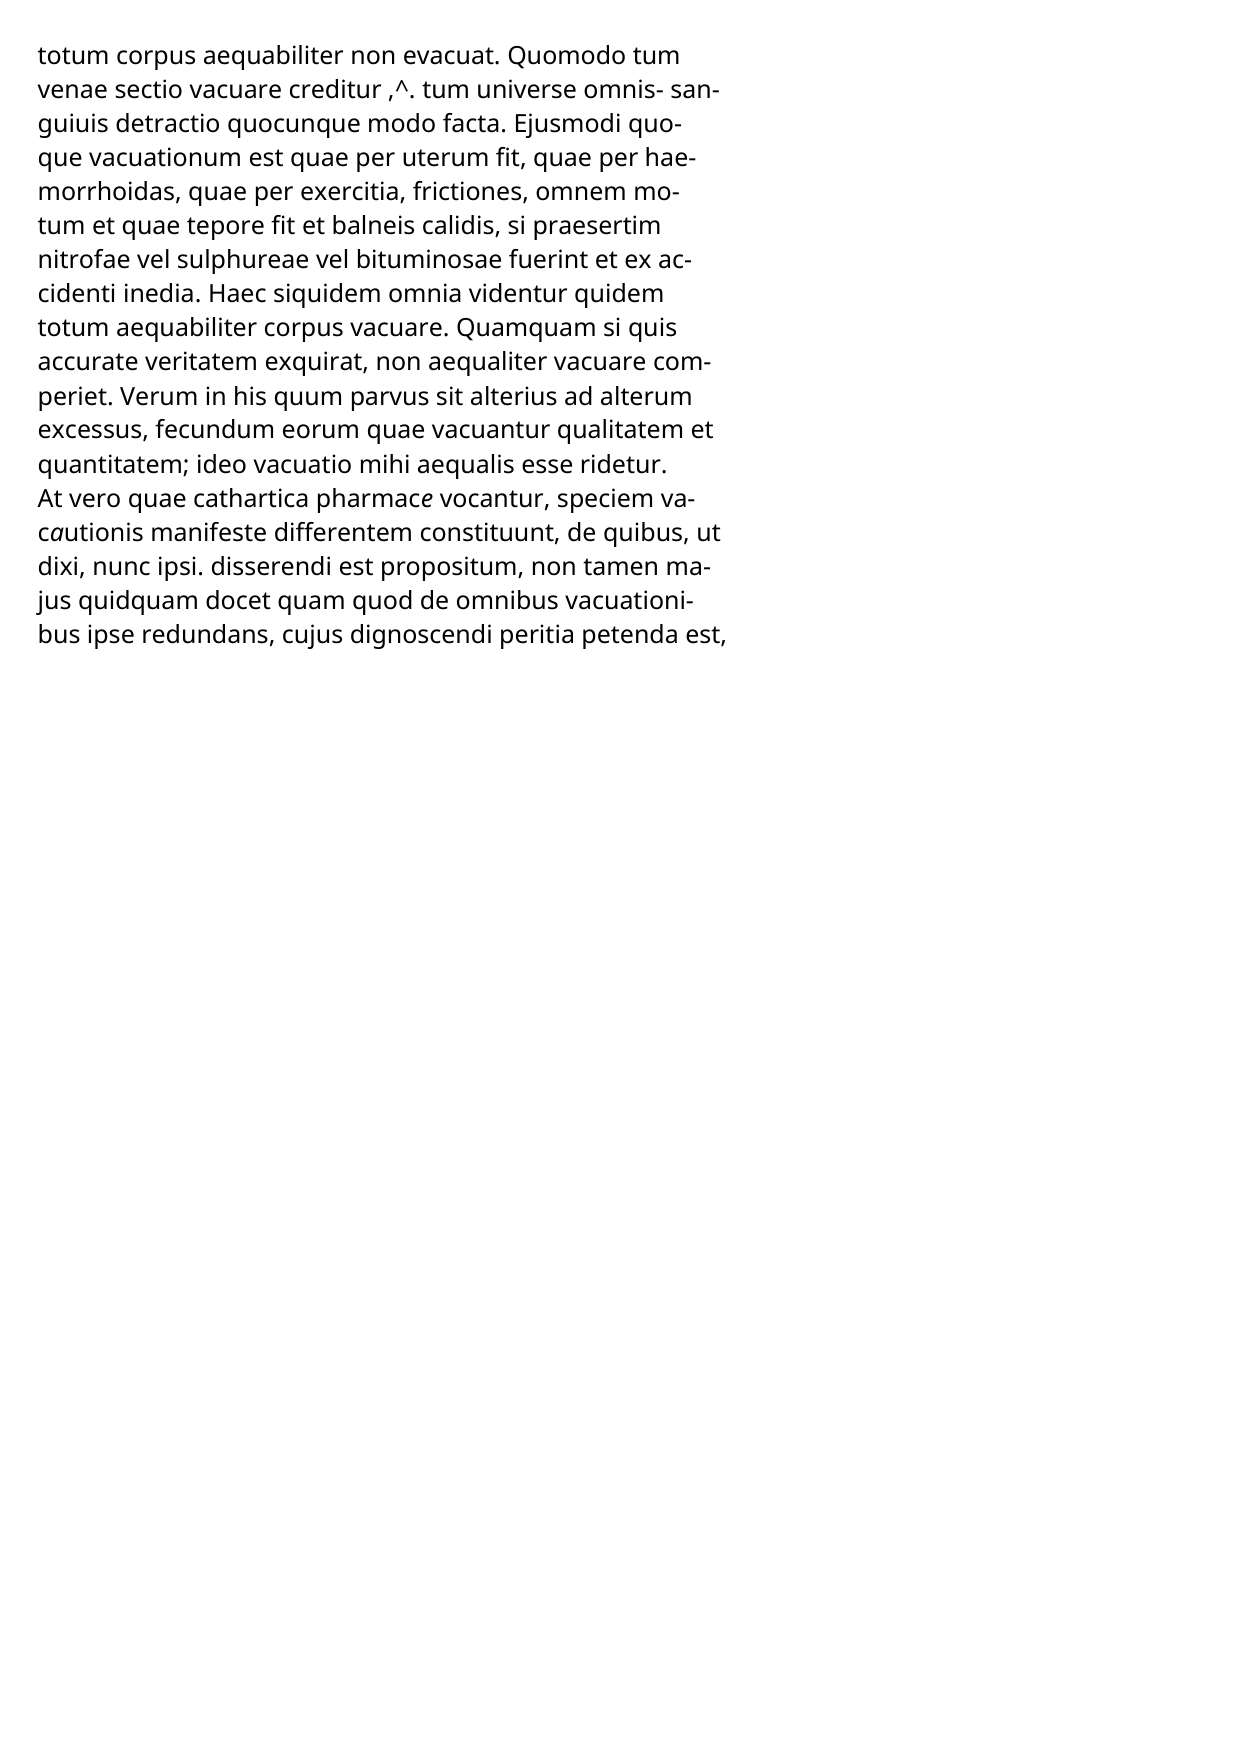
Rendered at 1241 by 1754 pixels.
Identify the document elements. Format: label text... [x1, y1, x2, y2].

text totum corpus aequabiliter non evacuat. Quomodo tum venae sectio vacuare creditur ,^. tum universe omnis- san- guiuis detractio quocunque modo facta. Ejusmodi quo- que vacuationum est quae per uterum fit, quae per hae- morrhoidas, quae per exercitia, frictiones, omnem mo- tum et quae tepore fit et balneis calidis, si praesertim nitrofae vel sulphureae vel bituminosae fuerint et ex ac- cidenti inedia. Haec siquidem omnia videntur quidem totum aequabiliter corpus vacuare. Quamquam si quis accurate veritatem exquirat, non aequaliter vacuare com- periet. Verum in his quum parvus sit alterius ad alterum excessus, fecundum eorum quae vacuantur qualitatem et quantitatem; ideo vacuatio mihi aequalis esse ridetur. At vero quae cathartica pharmace vocantur, speciem va- cautionis manifeste differentem constituunt, de quibus, ut dixi, nunc ipsi. disserendi est propositum, non tamen ma- jus quidquam docet quam quod de omnibus vacuationi- bus ipse redundans, cujus dignoscendi peritia petenda est, [37, 37, 1203, 651]
